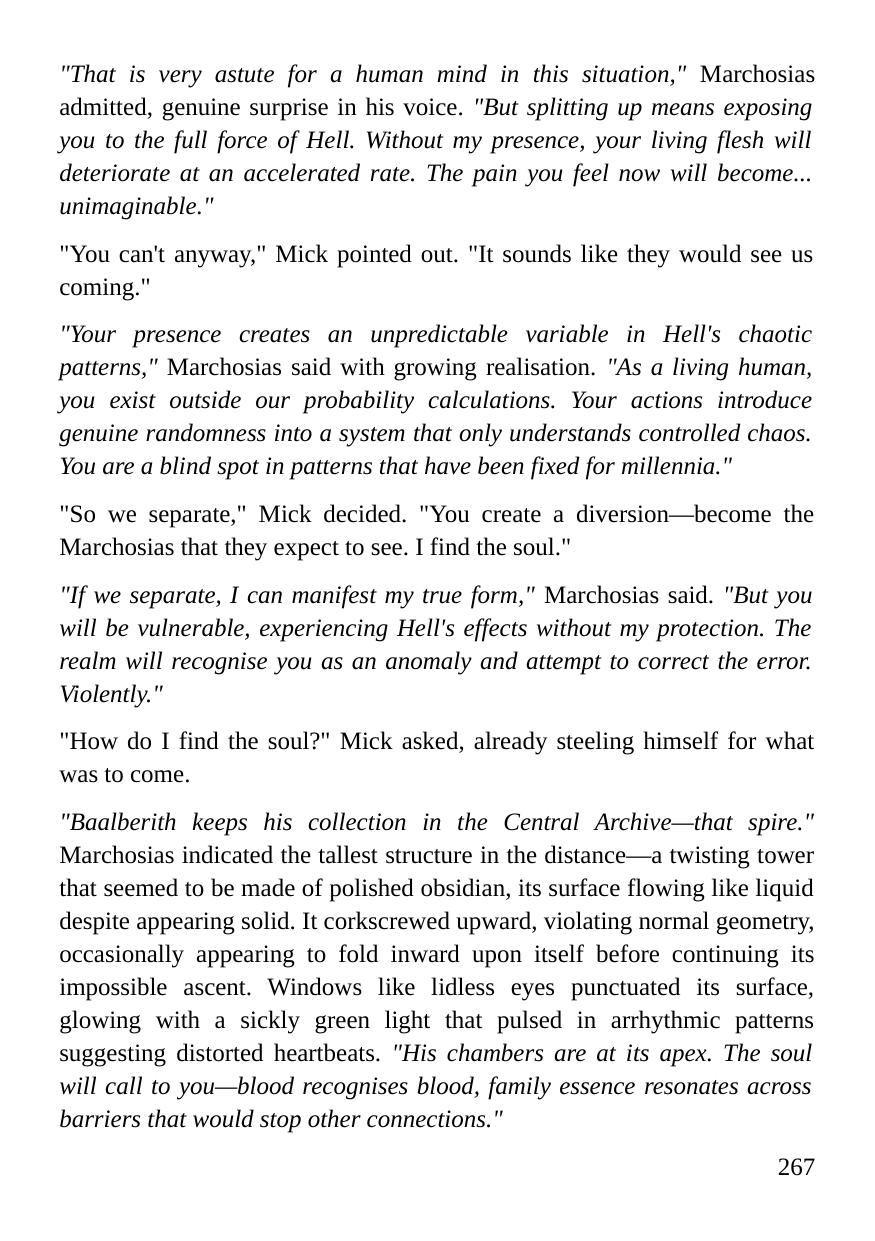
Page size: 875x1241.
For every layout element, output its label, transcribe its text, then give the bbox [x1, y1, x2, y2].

text "Baalberith keeps his collection in the Central Archive—that spire." Marchosias indicated the tallest structure in the distance—a twisting tower that seemed to be made of polished obsidian, its surface flowing like liquid despite appearing solid. It corkscrewed upward, violating normal geometry, occasionally appearing to fold inward upon itself before continuing its impossible ascent. Windows like lidless eyes punctuated its surface, glowing with a sickly green light that pulsed in arrhythmic patterns suggesting distorted heartbeats. "His chambers are at its apex. The soul will call to you—blood recognises blood, family essence resonates across barriers that would stop other connections." [59, 807, 815, 1133]
text "That is very astute for a human mind in this situation," Marchosias admitted, genuine surprise in his voice. "But splitting up means exposing you to the full force of Hell. Without my presence, your living flesh will deteriorate at an accelerated rate. The pain you feel now will become... unimaginable." [59, 59, 815, 220]
text "How do I find the soul?" Mick asked, already steeling himself for what was to come. [59, 726, 815, 788]
text "So we separate," Mick decided. "You create a diversion—become the Marchosias that they expect to see. I find the soul." [59, 499, 815, 561]
text "If we separate, I can manifest my true form," Marchosias said. "But you will be vulnerable, experiencing Hell's effects without my protection. The realm will recognise you as an anomaly and attempt to correct the error. Violently." [59, 580, 815, 707]
text "You can't anyway," Mick pointed out. "It sounds like they would see us coming." [59, 239, 815, 301]
text "Your presence creates an unpredictable variable in Hell's chaotic patterns," Marchosias said with growing realisation. "As a living human, you exist outside our probability calculations. Your actions introduce genuine randomness into a system that only understands controlled chaos. You are a blind spot in patterns that have been fixed for millennia." [59, 319, 815, 480]
